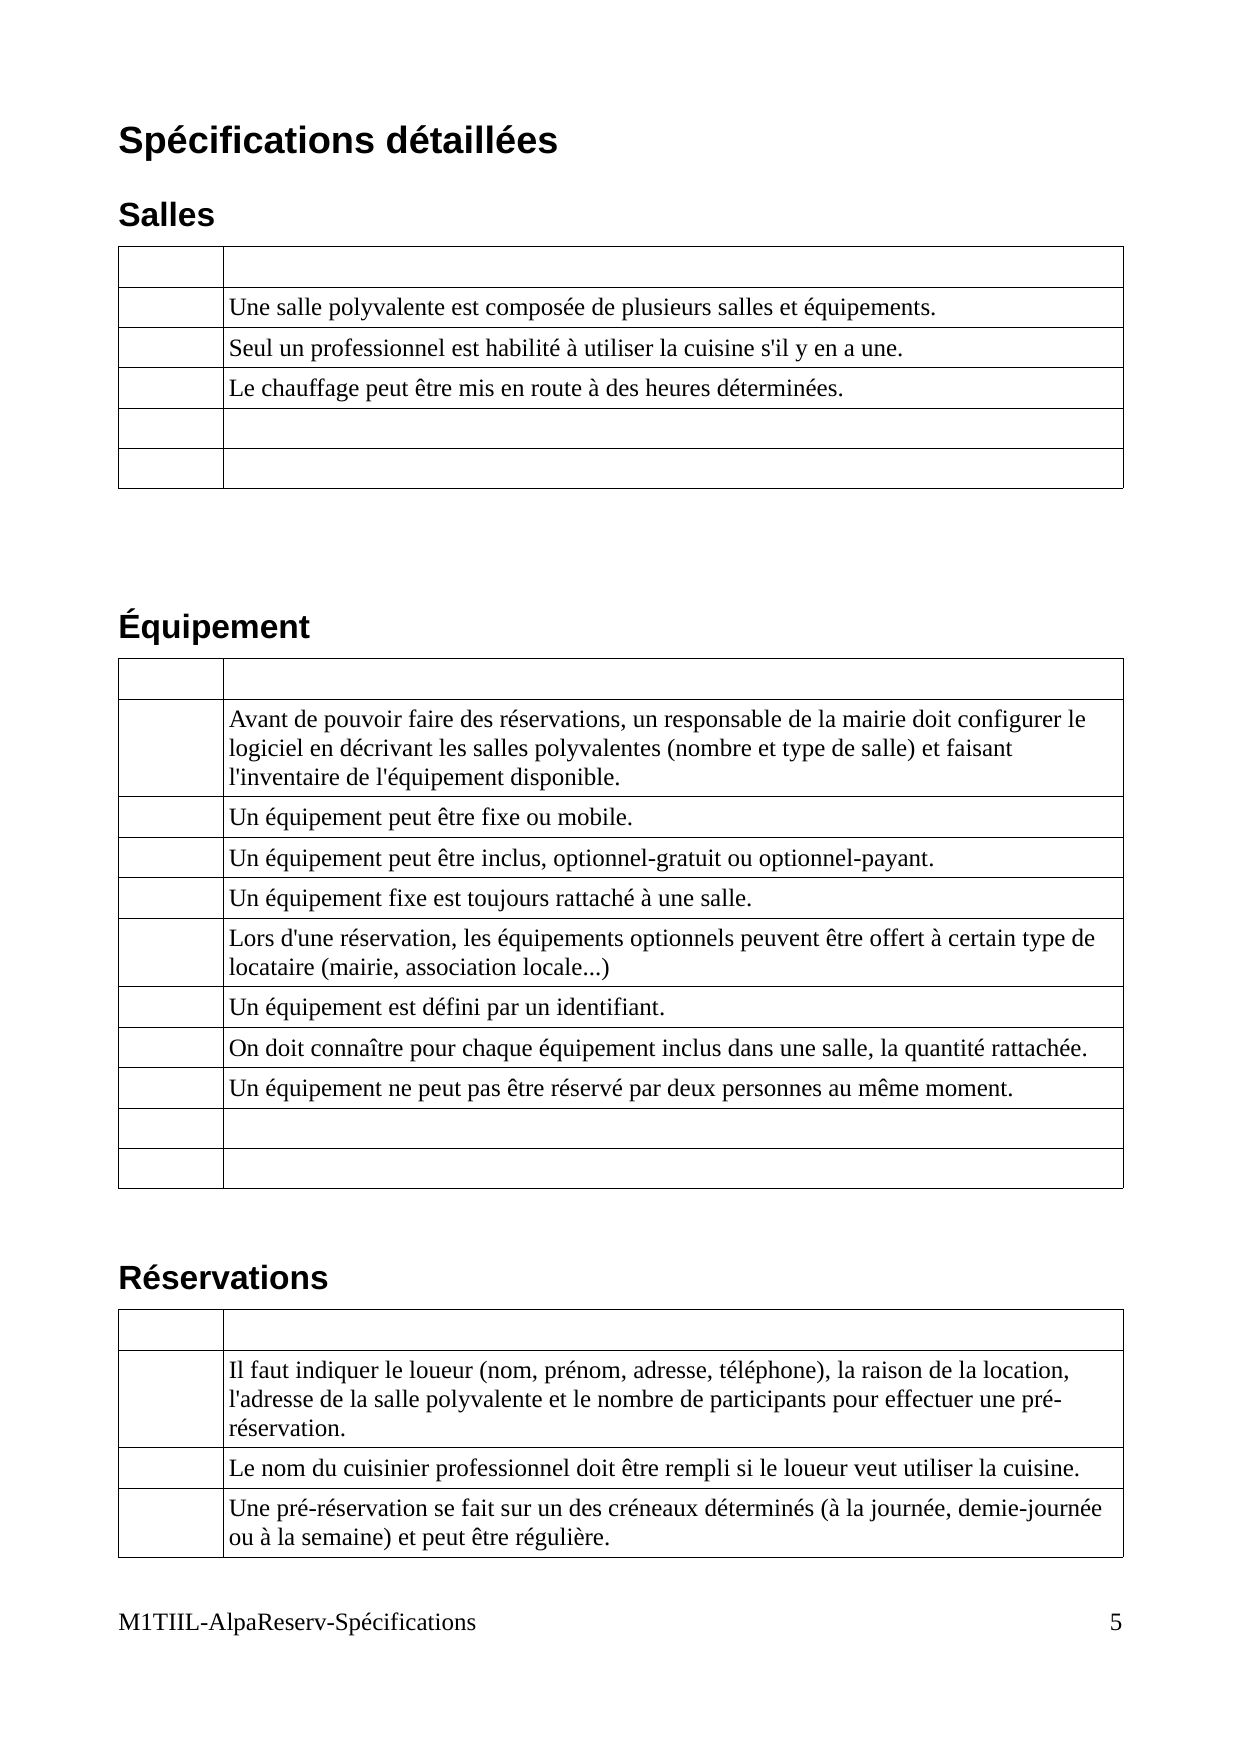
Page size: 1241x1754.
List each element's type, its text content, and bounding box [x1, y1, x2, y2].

table_cell [119, 328, 223, 367]
subtitle Réservations [118, 1258, 1122, 1297]
table_cell [119, 797, 223, 837]
table_cell Lors d'une réservation, les équipements optionnels peuvent être offert à certain type de locataire (mairie, association locale...) [224, 919, 1123, 986]
table_header [224, 1310, 1123, 1349]
table_cell [119, 1068, 223, 1107]
table_cell [224, 1109, 1123, 1148]
table_cell Le nom du cuisinier professionnel doit être rempli si le loueur veut utiliser la cuisine. [224, 1448, 1123, 1488]
table_cell [119, 838, 223, 877]
table_cell [119, 878, 223, 917]
table_cell Seul un professionnel est habilité à utiliser la cuisine s'il y en a une. [224, 328, 1123, 367]
table_cell [119, 1028, 223, 1067]
table_cell Un équipement ne peut pas être réservé par deux personnes au même moment. [224, 1068, 1123, 1107]
table_header [119, 659, 223, 699]
table_cell Une salle polyvalente est composée de plusieurs salles et équipements. [224, 288, 1123, 327]
subtitle Salles [118, 195, 1122, 234]
table_cell [224, 409, 1123, 448]
table_cell Un équipement est défini par un identifiant. [224, 987, 1123, 1027]
table_cell [119, 449, 223, 488]
subtitle Équipement [118, 607, 1122, 646]
table_cell [119, 1489, 223, 1557]
table_cell [119, 409, 223, 448]
table_cell Un équipement peut être fixe ou mobile. [224, 797, 1123, 837]
table_cell [119, 700, 223, 796]
table_cell Une pré-réservation se fait sur un des créneaux déterminés (à la journée, demie-journée ou à la semaine) et peut être régulière. [224, 1489, 1123, 1557]
table_cell [119, 1109, 223, 1148]
table_cell Il faut indiquer le loueur (nom, prénom, adresse, téléphone), la raison de la location, l'adresse de la salle polyvalente et le nombre de participants pour effectuer une pré-réservation. [224, 1351, 1123, 1447]
table_cell [119, 1149, 223, 1188]
table_cell Un équipement peut être inclus, optionnel-gratuit ou optionnel-payant. [224, 838, 1123, 877]
subtitle Spécifications détaillées [118, 118, 1122, 162]
table_cell On doit connaître pour chaque équipement inclus dans une salle, la quantité rattachée. [224, 1028, 1123, 1067]
table_cell [119, 919, 223, 986]
table_cell [119, 288, 223, 327]
table_cell [119, 987, 223, 1027]
table_cell [119, 1448, 223, 1488]
table_cell Un équipement fixe est toujours rattaché à une salle. [224, 878, 1123, 917]
table_cell Avant de pouvoir faire des réservations, un responsable de la mairie doit configurer le logiciel en décrivant les salles polyvalentes (nombre et type de salle) et faisant l'inventaire de l'équipement disponible. [224, 700, 1123, 796]
table_cell [119, 1351, 223, 1447]
table_cell [224, 1149, 1123, 1188]
table_header [119, 1310, 223, 1349]
table_header [224, 247, 1123, 287]
table_cell [224, 449, 1123, 488]
table_cell Le chauffage peut être mis en route à des heures déterminées. [224, 368, 1123, 407]
table_header [119, 247, 223, 287]
table_cell [119, 368, 223, 407]
table_header [224, 659, 1123, 699]
